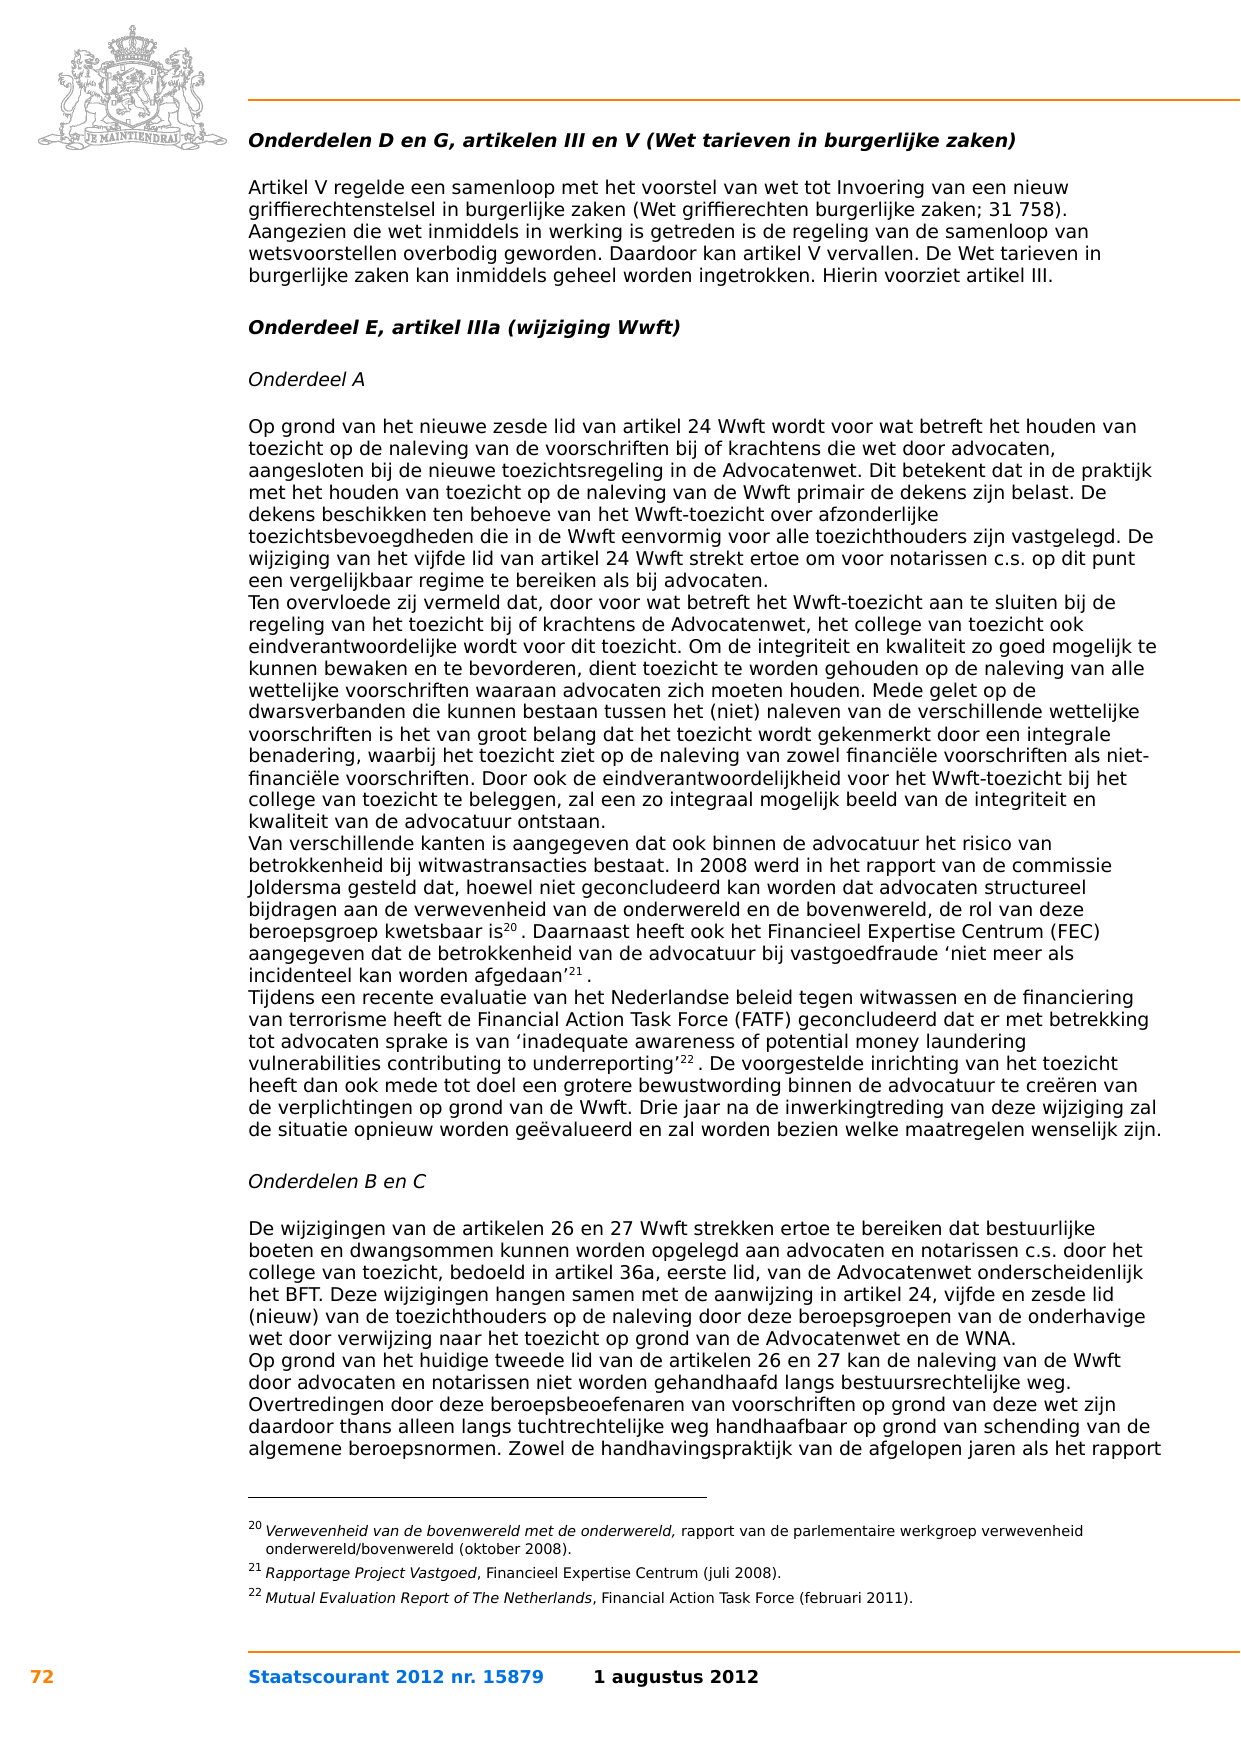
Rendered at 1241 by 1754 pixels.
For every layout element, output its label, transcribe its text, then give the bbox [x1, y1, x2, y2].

subtitle Onderdeel A [248, 369, 1163, 391]
text De wijzigingen van de artikelen 26 en 27 Wwft strekken ertoe te bereiken dat bestuurlijke boeten en dwangsommen kunnen worden opgelegd aan advocaten en notarissen c.s. door het college van toezicht, bedoeld in artikel 36a, eerste lid, van de Advocatenwet onderscheidenlijk het BFT. Deze wijzigingen hangen samen met de aanwijzing in artikel 24, vijfde en zesde lid (nieuw) van de toezichthouders op de naleving door deze beroepsgroepen van de onderhavige wet door verwijzing naar het toezicht op grond van de Advocatenwet en de WNA. [248, 1218, 1163, 1350]
text Tijdens een recente evaluatie van het Nederlandse beleid tegen witwassen en de financiering van terrorisme heeft de Financial Action Task Force (FATF) geconcludeerd dat er met betrekking tot advocaten sprake is van ‘inadequate awareness of potential money laundering vulnerabilities contributing to underreporting’. De voorgestelde inrichting van het toezicht heeft dan ook mede tot doel een grotere bewustwording binnen de advocatuur te creëren van de verplichtingen op grond van de Wwft. Drie jaar na de inwerkingtreding van deze wijziging zal de situatie opnieuw worden geëvalueerd en zal worden bezien welke maatregelen wenselijk zijn. [248, 987, 1163, 1141]
subtitle Onderdeel E, artikel IIIa (wijziging Wwft) [248, 317, 1163, 339]
text Ten overvloede zij vermeld dat, door voor wat betreft het Wwft-toezicht aan te sluiten bij de regeling van het toezicht bij of krachtens de Advocatenwet, het college van toezicht ook eindverantwoordelijke wordt voor dit toezicht. Om de integriteit en kwaliteit zo goed mogelijk te kunnen bewaken en te bevorderen, dient toezicht te worden gehouden op de naleving van alle wettelijke voorschriften waaraan advocaten zich moeten houden. Mede gelet op de dwarsverbanden die kunnen bestaan tussen het (niet) naleven van de verschillende wettelijke voorschriften is het van groot belang dat het toezicht wordt gekenmerkt door een integrale benadering, waarbij het toezicht ziet op de naleving van zowel financiële voorschriften als niet-financiële voorschriften. Door ook de eindverantwoordelijkheid voor het Wwft-toezicht bij het college van toezicht te beleggen, zal een zo integraal mogelijk beeld van de integriteit en kwaliteit van de advocatuur ontstaan. [248, 592, 1163, 833]
text Rapportage Project Vastgoed, Financieel Expertise Centrum (juli 2008). [248, 1561, 1163, 1583]
picture [38, 25, 227, 150]
text Op grond van het huidige tweede lid van de artikelen 26 en 27 kan de naleving van de Wwft door advocaten en notarissen niet worden gehandhaafd langs bestuursrechtelijke weg. Overtredingen door deze beroepsbeoefenaren van voorschriften op grond van deze wet zijn daardoor thans alleen langs tuchtrechtelijke weg handhaafbaar op grond van schending van de algemene beroepsnormen. Zowel de handhavingspraktijk van de afgelopen jaren als het rapport [248, 1350, 1163, 1460]
text Van verschillende kanten is aangegeven dat ook binnen de advocatuur het risico van betrokkenheid bij witwastransacties bestaat. In 2008 werd in het rapport van de commissie Joldersma gesteld dat, hoewel niet geconcludeerd kan worden dat advocaten structureel bijdragen aan de verwevenheid van de onderwereld en de bovenwereld, de rol van deze beroepsgroep kwetsbaar is. Daarnaast heeft ook het Financieel Expertise Centrum (FEC) aangegeven dat de betrokkenheid van de advocatuur bij vastgoedfraude ‘niet meer als incidenteel kan worden afgedaan’. [248, 833, 1163, 987]
text Artikel V regelde een samenloop met het voorstel van wet tot Invoering van een nieuw griffierechtenstelsel in burgerlijke zaken (Wet griffierechten burgerlijke zaken; 31 758). Aangezien die wet inmiddels in werking is getreden is de regeling van de samenloop van wetsvoorstellen overbodig geworden. Daardoor kan artikel V vervallen. De Wet tarieven in burgerlijke zaken kan inmiddels geheel worden ingetrokken. Hierin voorziet artikel III. [248, 177, 1163, 287]
subtitle Onderdelen B en C [248, 1171, 1163, 1193]
text Op grond van het nieuwe zesde lid van artikel 24 Wwft wordt voor wat betreft het houden van toezicht op de naleving van de voorschriften bij of krachtens die wet door advocaten, aangesloten bij de nieuwe toezichtsregeling in de Advocatenwet. Dit betekent dat in de praktijk met het houden van toezicht op de naleving van de Wwft primair de dekens zijn belast. De dekens beschikken ten behoeve van het Wwft-toezicht over afzonderlijke toezichtsbevoegdheden die in de Wwft eenvormig voor alle toezichthouders zijn vastgelegd. De wijziging van het vijfde lid van artikel 24 Wwft strekt ertoe om voor notarissen c.s. op dit punt een vergelijkbaar regime te bereiken als bij advocaten. [248, 416, 1163, 592]
text Verwevenheid van de bovenwereld met de onderwereld, rapport van de parlementaire werkgroep verwevenheid onderwereld/bovenwereld (oktober 2008). [248, 1519, 1163, 1558]
subtitle Onderdelen D en G, artikelen III en V (Wet tarieven in burgerlijke zaken) [248, 130, 1163, 152]
text Mutual Evaluation Report of The Netherlands, Financial Action Task Force (februari 2011). [248, 1586, 1163, 1608]
